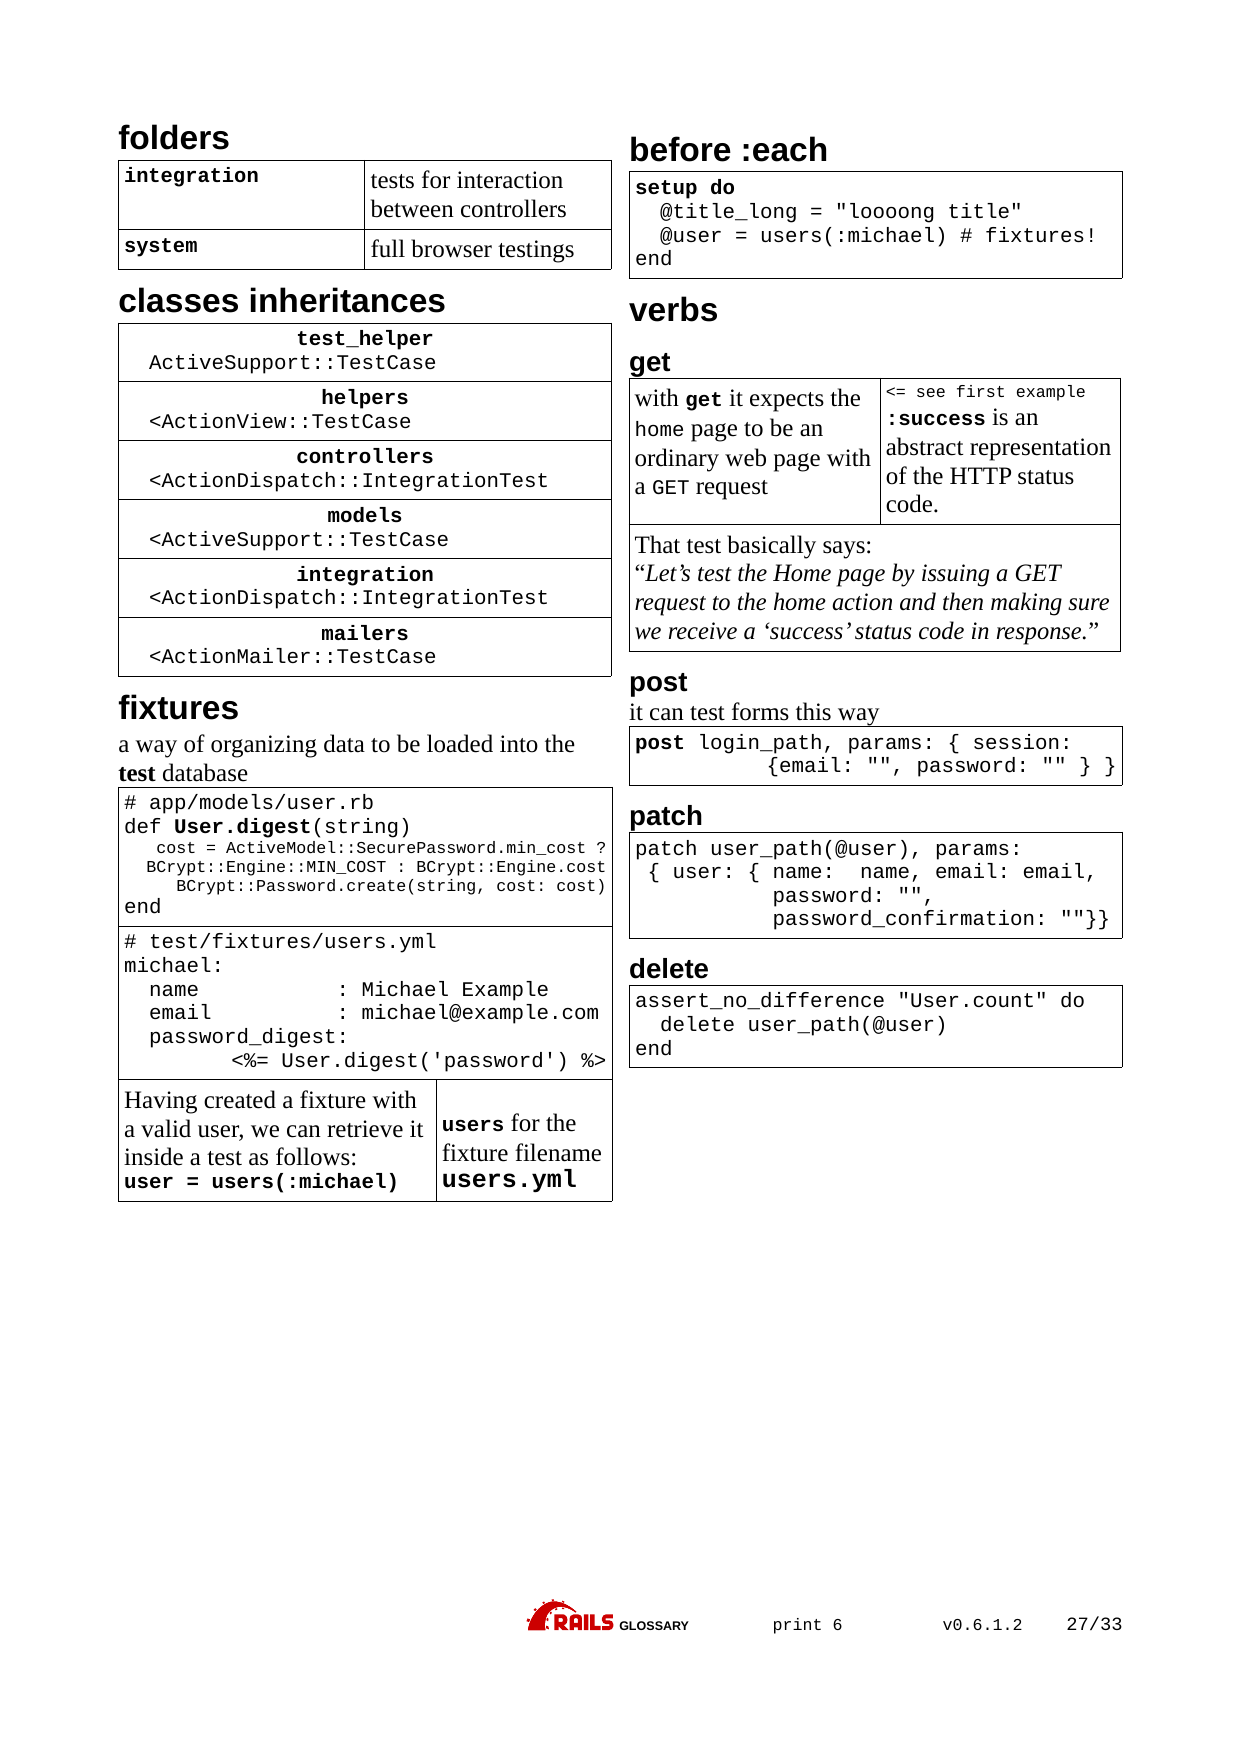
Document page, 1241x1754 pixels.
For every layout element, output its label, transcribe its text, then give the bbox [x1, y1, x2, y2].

table_cell integration <ActionDispatch::IntegrationTest [119, 559, 611, 617]
subtitle folders [118, 118, 611, 157]
table_cell mailers <ActionMailer::TestCase [119, 618, 611, 676]
table_header with get it expects the home page to be an ordinary web page with a GET request [630, 379, 880, 524]
table_cell users for the fixture filename users.yml [437, 1080, 612, 1201]
table_cell Having created a fixture with a valid user, we can retrieve it inside a test as follows: user = users(:michael) [119, 1080, 436, 1201]
subtitle before :each [629, 130, 1122, 168]
table_header <= see first example :success is an abstract representation of the HTTP status code. [881, 379, 1120, 524]
table_header # app/models/user.rb def User.digest(string) cost = ActiveModel::SecurePassword.min_cost ? BCrypt::Engine::MIN_COST : BCrypt::Engine.cost BCrypt::Password.create(string, cost: cost) end [119, 788, 612, 926]
table_header assert_no_difference "User.count" do delete user_path(@user) end [630, 986, 1122, 1067]
table_cell full browser testings [365, 230, 611, 269]
subtitle fixtures [118, 687, 611, 726]
table_header post login_path, params: { session: {email: "", password: "" } } [630, 727, 1122, 785]
table_header setup do @title_long = "loooong title" @user = users(:michael) # fixtures! end [630, 172, 1122, 278]
subtitle delete [629, 953, 1122, 984]
table_cell system [119, 230, 364, 269]
table_header patch user_path(@user), params: { user: { name: name, email: email, password: "", password_confirmation: ""}} [630, 833, 1122, 938]
table_cell controllers <ActionDispatch::IntegrationTest [119, 441, 611, 499]
subtitle post [629, 665, 1122, 697]
text it can test forms this way [629, 697, 1122, 726]
table_header tests for interaction between controllers [365, 161, 611, 229]
subtitle classes inheritances [118, 281, 611, 319]
table_cell models <ActiveSupport::TestCase [119, 500, 611, 558]
table_cell That test basically says: “Let’s test the Home page by issuing a GET request to the home action and then making sure we receive a ‘success’ status code in response.” [630, 525, 1120, 651]
subtitle get [629, 346, 1122, 378]
table_cell helpers <ActionView::TestCase [119, 382, 611, 440]
subtitle patch [629, 800, 1122, 832]
subtitle verbs [629, 289, 1122, 328]
text a way of organizing data to be loaded into the test database [118, 729, 611, 787]
table_header integration [119, 161, 364, 229]
table_header test_helper ActiveSupport::TestCase [119, 324, 611, 381]
table_cell # test/fixtures/users.yml michael: name : Michael Example email : michael@example.com password_digest: <%= User.digest('password') %> [119, 927, 612, 1079]
